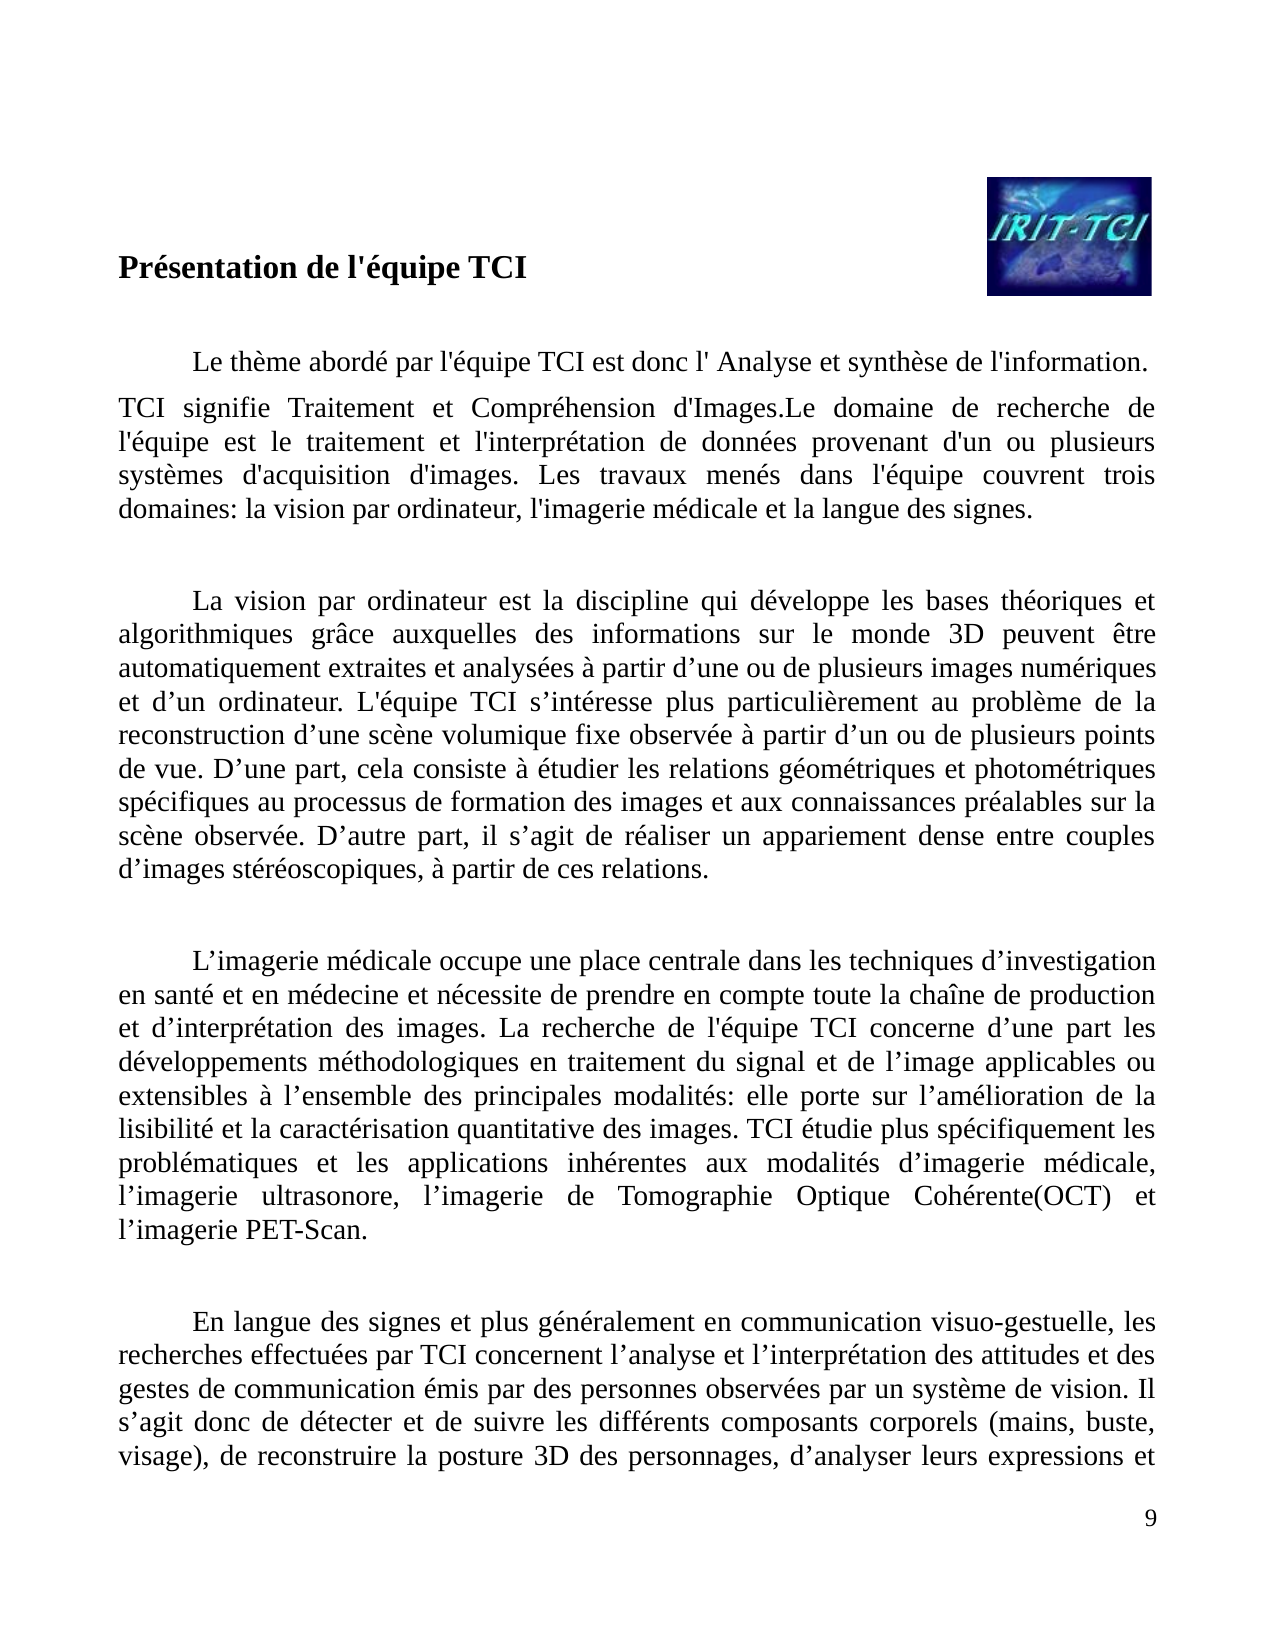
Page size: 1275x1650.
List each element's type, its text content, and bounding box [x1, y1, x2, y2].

text TCI signifie Traitement et Compréhension d'Images.Le domaine de recherche de l'équipe est le traitement et l'interprétation de données provenant d'un ou plusieurs systèmes d'acquisition d'images. Les travaux menés dans l'équipe couvrent trois domaines: la vision par ordinateur, l'imagerie médicale et la langue des signes. [118, 390, 1157, 524]
picture [987, 177, 1152, 296]
text Le thème abordé par l'équipe TCI est donc l' Analyse et synthèse de l'information. [118, 344, 1157, 378]
text En langue des signes et plus généralement en communication visuo-gestuelle, les recherches effectuées par TCI concernent l’analyse et l’interprétation des attitudes et des gestes de communication émis par des personnes observées par un système de vision. Il s’agit donc de détecter et de suivre les différents composants corporels (mains, buste, visage), de reconstruire la posture 3D des personnages, d’analyser leurs expressions et [118, 1304, 1157, 1472]
text La vision par ordinateur est la discipline qui développe les bases théoriques et algorithmiques grâce auxquelles des informations sur le monde 3D peuvent être automatiquement extraites et analysées à partir d’une ou de plusieurs images numériques et d’un ordinateur. L'équipe TCI s’intéresse plus particulièrement au problème de la reconstruction d’une scène volumique fixe observée à partir d’un ou de plusieurs points de vue. D’une part, cela consiste à étudier les relations géométriques et photométriques spécifiques au processus de formation des images et aux connaissances préalables sur la scène observée. D’autre part, il s’agit de réaliser un appariement dense entre couples d’images stéréoscopiques, à partir de ces relations. [118, 583, 1157, 885]
subtitle Présentation de l'équipe TCI [118, 247, 987, 286]
text L’imagerie médicale occupe une place centrale dans les techniques d’investigation en santé et en médecine et nécessite de prendre en compte toute la chaîne de production et d’interprétation des images. La recherche de l'équipe TCI concerne d’une part les développements méthodologiques en traitement du signal et de l’image applicables ou extensibles à l’ensemble des principales modalités: elle porte sur l’amélioration de la lisibilité et la caractérisation quantitative des images. TCI étudie plus spécifiquement les problématiques et les applications inhérentes aux modalités d’imagerie médicale, l’imagerie ultrasonore, l’imagerie de Tomographie Optique Cohérente(OCT) et l’imagerie PET-Scan. [118, 943, 1157, 1245]
